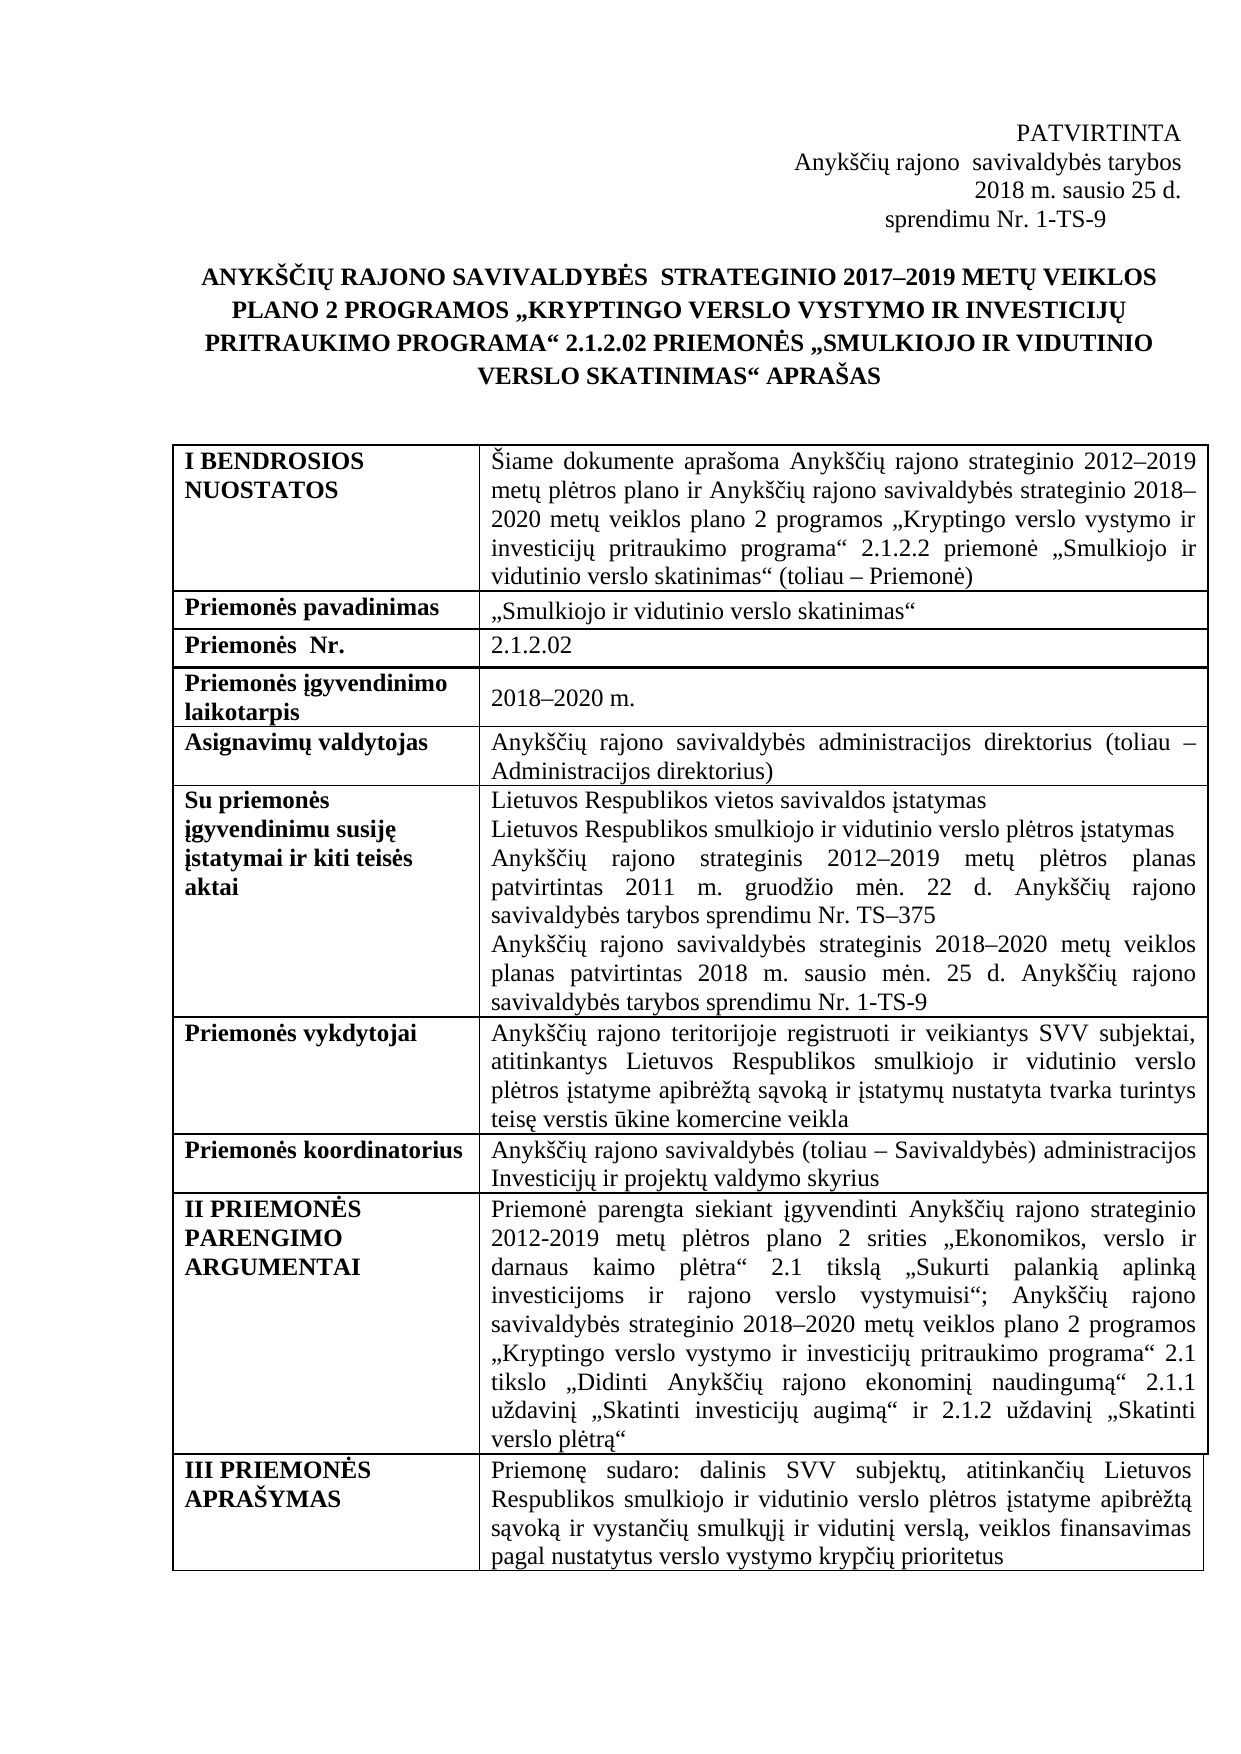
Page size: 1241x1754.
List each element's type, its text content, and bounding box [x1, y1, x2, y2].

table_cell Asignavimų valdytojas [174, 727, 479, 784]
table_cell Priemonė parengta siekiant įgyvendinti Anykščių rajono strateginio 2012-2019 metų plėtros plano 2 srities „Ekonomikos, verslo ir darnaus kaimo plėtra“ 2.1 tikslą „Sukurti palankią aplinką investicijoms ir rajono verslo vystymuisi“; Anykščių rajono savivaldybės strateginio 2018–2020 metų veiklos plano 2 programos „Kryptingo verslo vystymo ir investicijų pritraukimo programa“ 2.1 tikslo „Didinti Anykščių rajono ekonominį naudingumą“ 2.1.1 uždavinį „Skatinti investicijų augimą“ ir 2.1.2 uždavinį „Skatinti verslo plėtrą“ [480, 1194, 1207, 1453]
text PATVIRTINTA [327, 118, 1181, 147]
table_cell Priemonės koordinatorius [174, 1135, 479, 1192]
text Anykščių rajono savivaldybės tarybos [327, 147, 1181, 176]
table_cell Priemonės Nr. [174, 630, 479, 666]
table_cell [1204, 1455, 1208, 1570]
table_cell Anykščių rajono savivaldybės (toliau – Savivaldybės) administracijos Investicijų ir projektų valdymo skyrius [480, 1135, 1207, 1192]
table_cell Su priemonės įgyvendinimu susiję įstatymai ir kiti teisės aktai [174, 786, 479, 1016]
text ANYKŠČIŲ RAJONO SAVIVALDYBĖS STRATEGINIO 2017–2019 METŲ VEIKLOS PLANO 2 PROGRAMOS „KRYPTINGO VERSLO VYSTYMO IR INVESTICIJŲ PRITRAUKIMO PROGRAMA“ 2.1.2.02 PRIEMONĖS „SMULKIOJO IR VIDUTINIO VERSLO SKATINIMAS“ APRAŠAS [177, 262, 1181, 390]
table_cell 2018–2020 m. [480, 669, 1207, 726]
table_cell 2.1.2.02 [480, 630, 1207, 666]
table_cell Priemonės įgyvendinimo laikotarpis [174, 669, 479, 726]
text 2018 m. sausio 25 d. [177, 176, 1181, 204]
table_header I BENDROSIOS NUOSTATOS [174, 446, 479, 590]
table_cell Anykščių rajono savivaldybės administracijos direktorius (toliau – Administracijos direktorius) [480, 727, 1207, 784]
table_cell Priemonės vykdytojai [174, 1018, 479, 1133]
table_cell „Smulkiojo ir vidutinio verslo skatinimas“ [480, 592, 1207, 628]
table_cell II PRIEMONĖS PARENGIMO ARGUMENTAI [174, 1194, 479, 1453]
table_cell Lietuvos Respublikos vietos savivaldos įstatymas Lietuvos Respublikos smulkiojo ir vidutinio verslo plėtros įstatymas Anykščių rajono strateginis 2012–2019 metų plėtros planas patvirtintas 2011 m. gruodžio mėn. 22 d. Anykščių rajono savivaldybės tarybos sprendimu Nr. TS–375 Anykščių rajono savivaldybės strateginis 2018–2020 metų veiklos planas patvirtintas 2018 m. sausio mėn. 25 d. Anykščių rajono savivaldybės tarybos sprendimu Nr. 1-TS-9 [480, 786, 1207, 1016]
table_cell III PRIEMONĖS APRAŠYMAS [174, 1455, 479, 1570]
table_cell Anykščių rajono teritorijoje registruoti ir veikiantys SVV subjektai, atitinkantys Lietuvos Respublikos smulkiojo ir vidutinio verslo plėtros įstatyme apibrėžtą sąvoką ir įstatymų nustatyta tvarka turintys teisę verstis ūkine komercine veikla [480, 1018, 1207, 1133]
table_cell Priemonę sudaro: dalinis SVV subjektų, atitinkančių Lietuvos Respublikos smulkiojo ir vidutinio verslo plėtros įstatyme apibrėžtą sąvoką ir vystančių smulkųjį ir vidutinį verslą, veiklos finansavimas pagal nustatytus verslo vystymo krypčių prioritetus [480, 1455, 1203, 1570]
table_cell Priemonės pavadinimas [174, 592, 479, 628]
table_header Šiame dokumente aprašoma Anykščių rajono strateginio 2012–2019 metų plėtros plano ir Anykščių rajono savivaldybės strateginio 2018–2020 metų veiklos plano 2 programos „Kryptingo verslo vystymo ir investicijų pritraukimo programa“ 2.1.2.2 priemonė „Smulkiojo ir vidutinio verslo skatinimas“ (toliau – Priemonė) [480, 446, 1207, 590]
text sprendimu Nr. 1-TS-9 [177, 204, 1181, 233]
